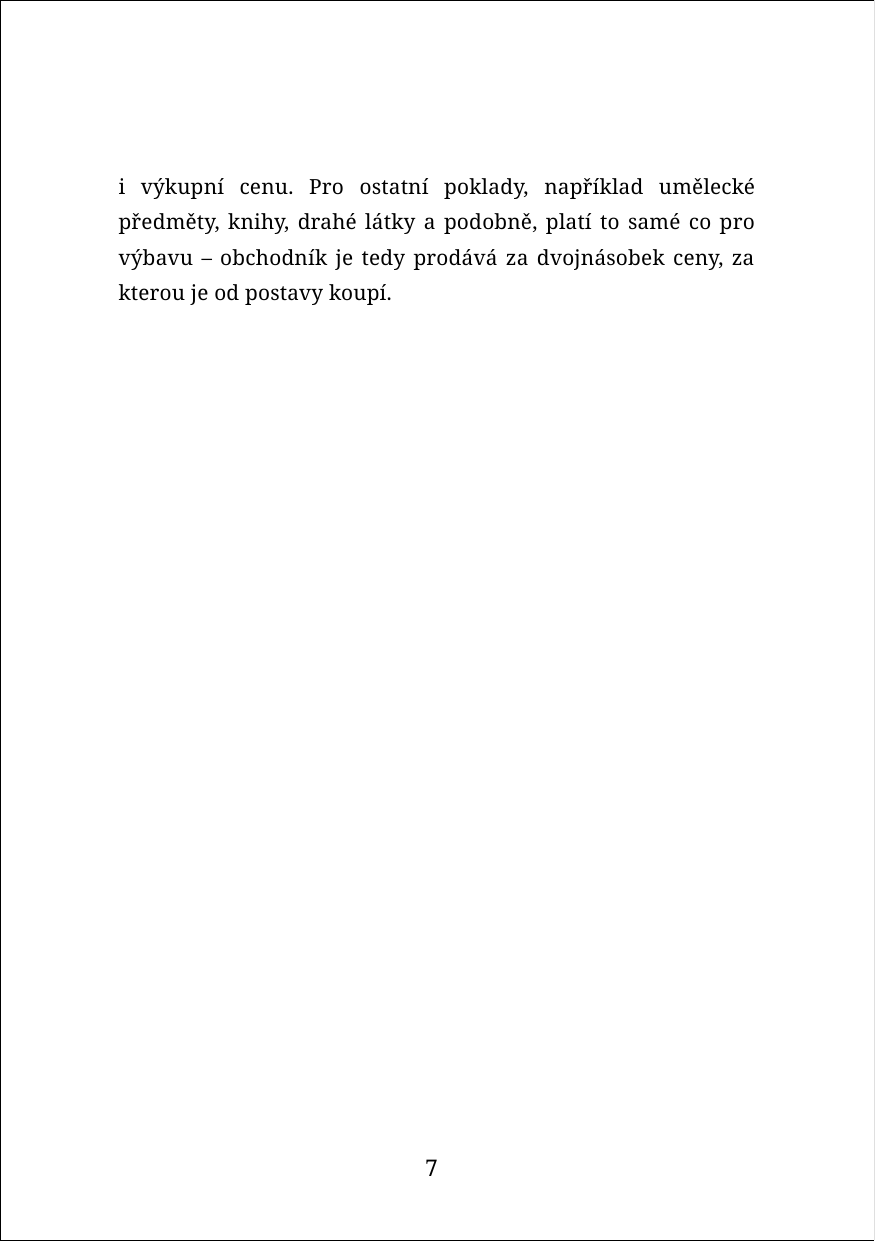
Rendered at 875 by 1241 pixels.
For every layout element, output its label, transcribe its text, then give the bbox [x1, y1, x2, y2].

text i výkupní cenu. Pro ostatní poklady, například umělecké předměty, knihy, drahé látky a podobně, platí to samé co pro výbavu – obchodník je tedy prodává za dvojnásobek ceny, za kterou je od postavy koupí. [118, 172, 756, 307]
